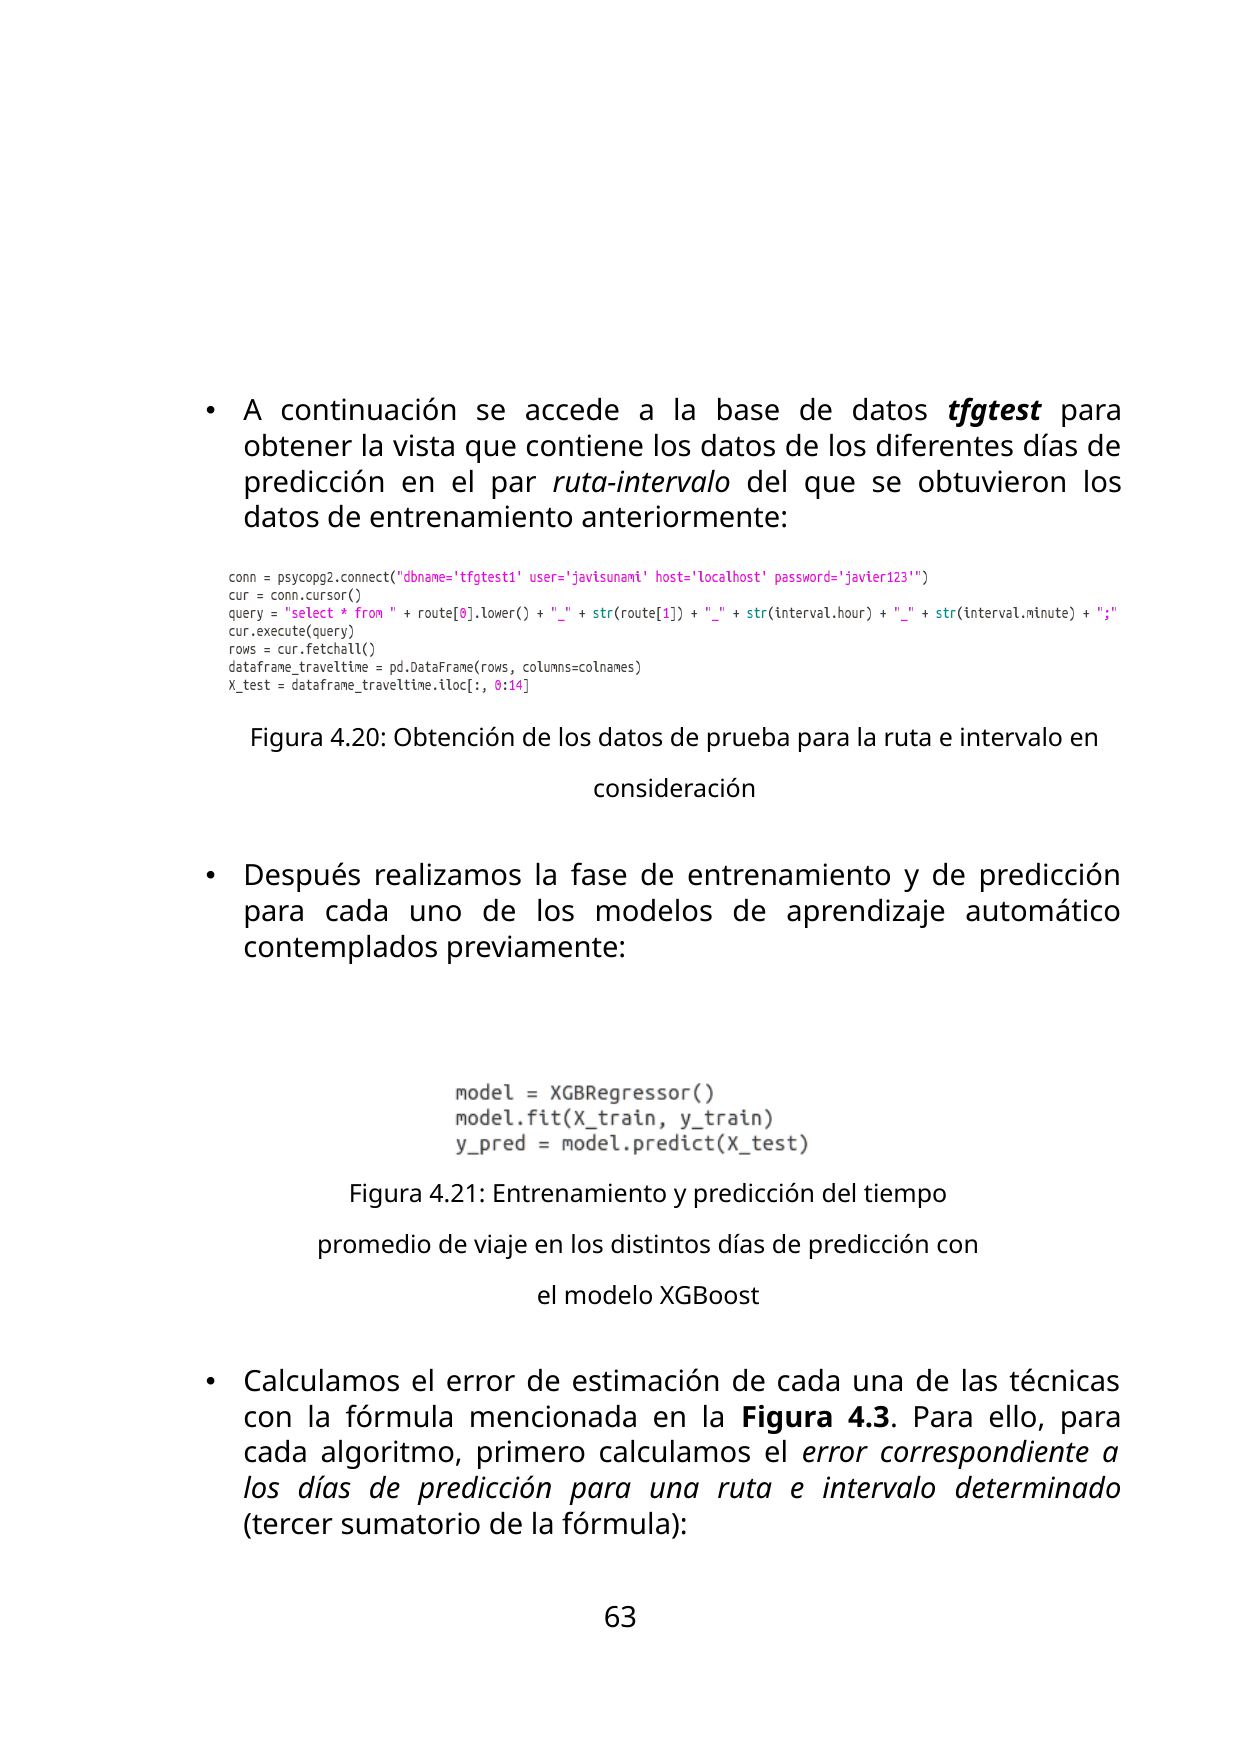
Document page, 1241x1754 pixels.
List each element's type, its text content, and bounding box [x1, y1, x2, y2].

picture [216, 557, 1133, 703]
list A continuación se accede a la base de datos tfgtest para obtener la vista que contiene los datos de los diferentes días de predicción en el par ruta-intervalo del que se obtuvieron los datos de entrenamiento anteriormente: [206, 389, 1122, 536]
list Calculamos el error de estimación de cada una de las técnicas con la fórmula mencionada en la Figura 4.3. Para ello, para cada algoritmo, primero calculamos el error correspondiente a los días de predicción para una ruta e intervalo determinado (tercer sumatorio de la fórmula): [206, 1360, 1122, 1543]
text Figura 4.20: Obtención de los datos de prueba para la ruta e intervalo en consideración [216, 703, 1133, 804]
text Figura 4.21: Entrenamiento y predicción del tiempo promedio de viaje en los distintos días de predicción con el modelo XGBoost [314, 1083, 982, 1312]
picture [444, 1083, 852, 1159]
list Después realizamos la fase de entrenamiento y de predicción para cada uno de los modelos de aprendizaje automático contemplados previamente: [206, 855, 1122, 966]
